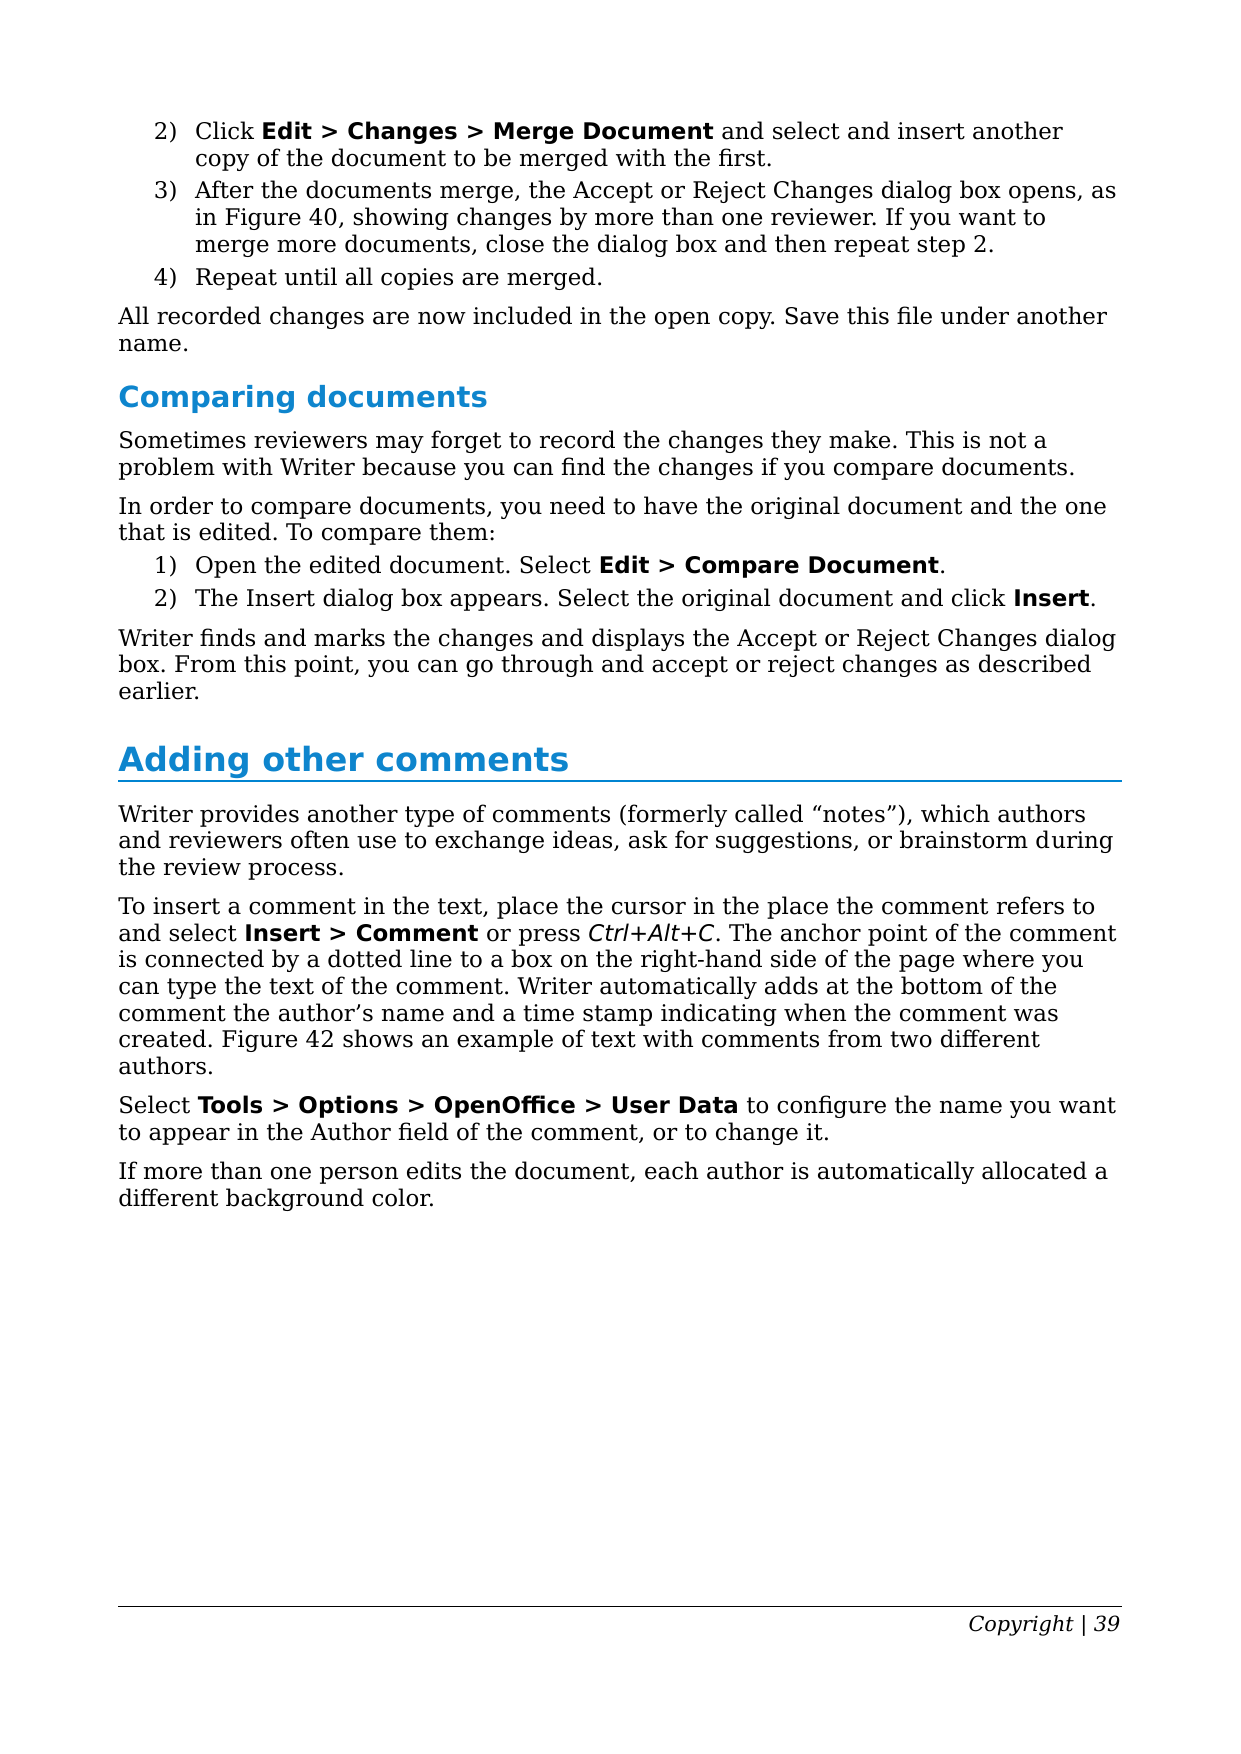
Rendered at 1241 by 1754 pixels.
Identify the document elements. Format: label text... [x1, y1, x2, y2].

text Select Tools > Options > OpenOffice > User Data to configure the name you want to appear in the Author field of the comment, or to change it. [118, 1092, 1122, 1146]
list After the documents merge, the Accept or Reject Changes dialog box opens, as in Figure 40, showing changes by more than one reviewer. If you want to merge more documents, close the dialog box and then repeat step 2. [177, 178, 1122, 258]
text Writer finds and marks the changes and displays the Accept or Reject Changes dialog box. From this point, you can go through and accept or reject changes as described earlier. [118, 625, 1122, 705]
text Sometimes reviewers may forget to record the changes they make. This is not a problem with Writer because you can find the changes if you compare documents. [118, 427, 1122, 480]
text Writer provides another type of comments (formerly called “notes”), which authors and reviewers often use to exchange ideas, ask for suggestions, or brainstorm during the review process. [118, 801, 1122, 881]
list Click Edit > Changes > Merge Document and select and insert another copy of the document to be merged with the first. [177, 118, 1122, 171]
subtitle Adding other comments [118, 741, 1122, 780]
list Repeat until all copies are merged. [177, 264, 1122, 291]
list Open the edited document. Select Edit > Compare Document. [177, 553, 1122, 579]
text All recorded changes are now included in the open copy. Save this file under another name. [118, 303, 1122, 356]
list In order to compare documents, you need to have the original document and the one that is edited. To compare them: [118, 493, 1122, 546]
text If more than one person edits the document, each author is automatically allocated a different background color. [118, 1158, 1122, 1212]
list The Insert dialog box appears. Select the original document and click Insert. [177, 586, 1122, 612]
text To insert a comment in the text, place the cursor in the place the comment refers to and select Insert > Comment or press Ctrl+Alt+C. The anchor point of the comment is connected by a dotted line to a box on the right-hand side of the page where you can type the text of the comment. Writer automatically adds at the bottom of the comment the author’s name and a time stamp indicating when the comment was created. Figure 42 shows an example of text with comments from two different authors. [118, 893, 1122, 1080]
subtitle Comparing documents [118, 381, 1122, 415]
